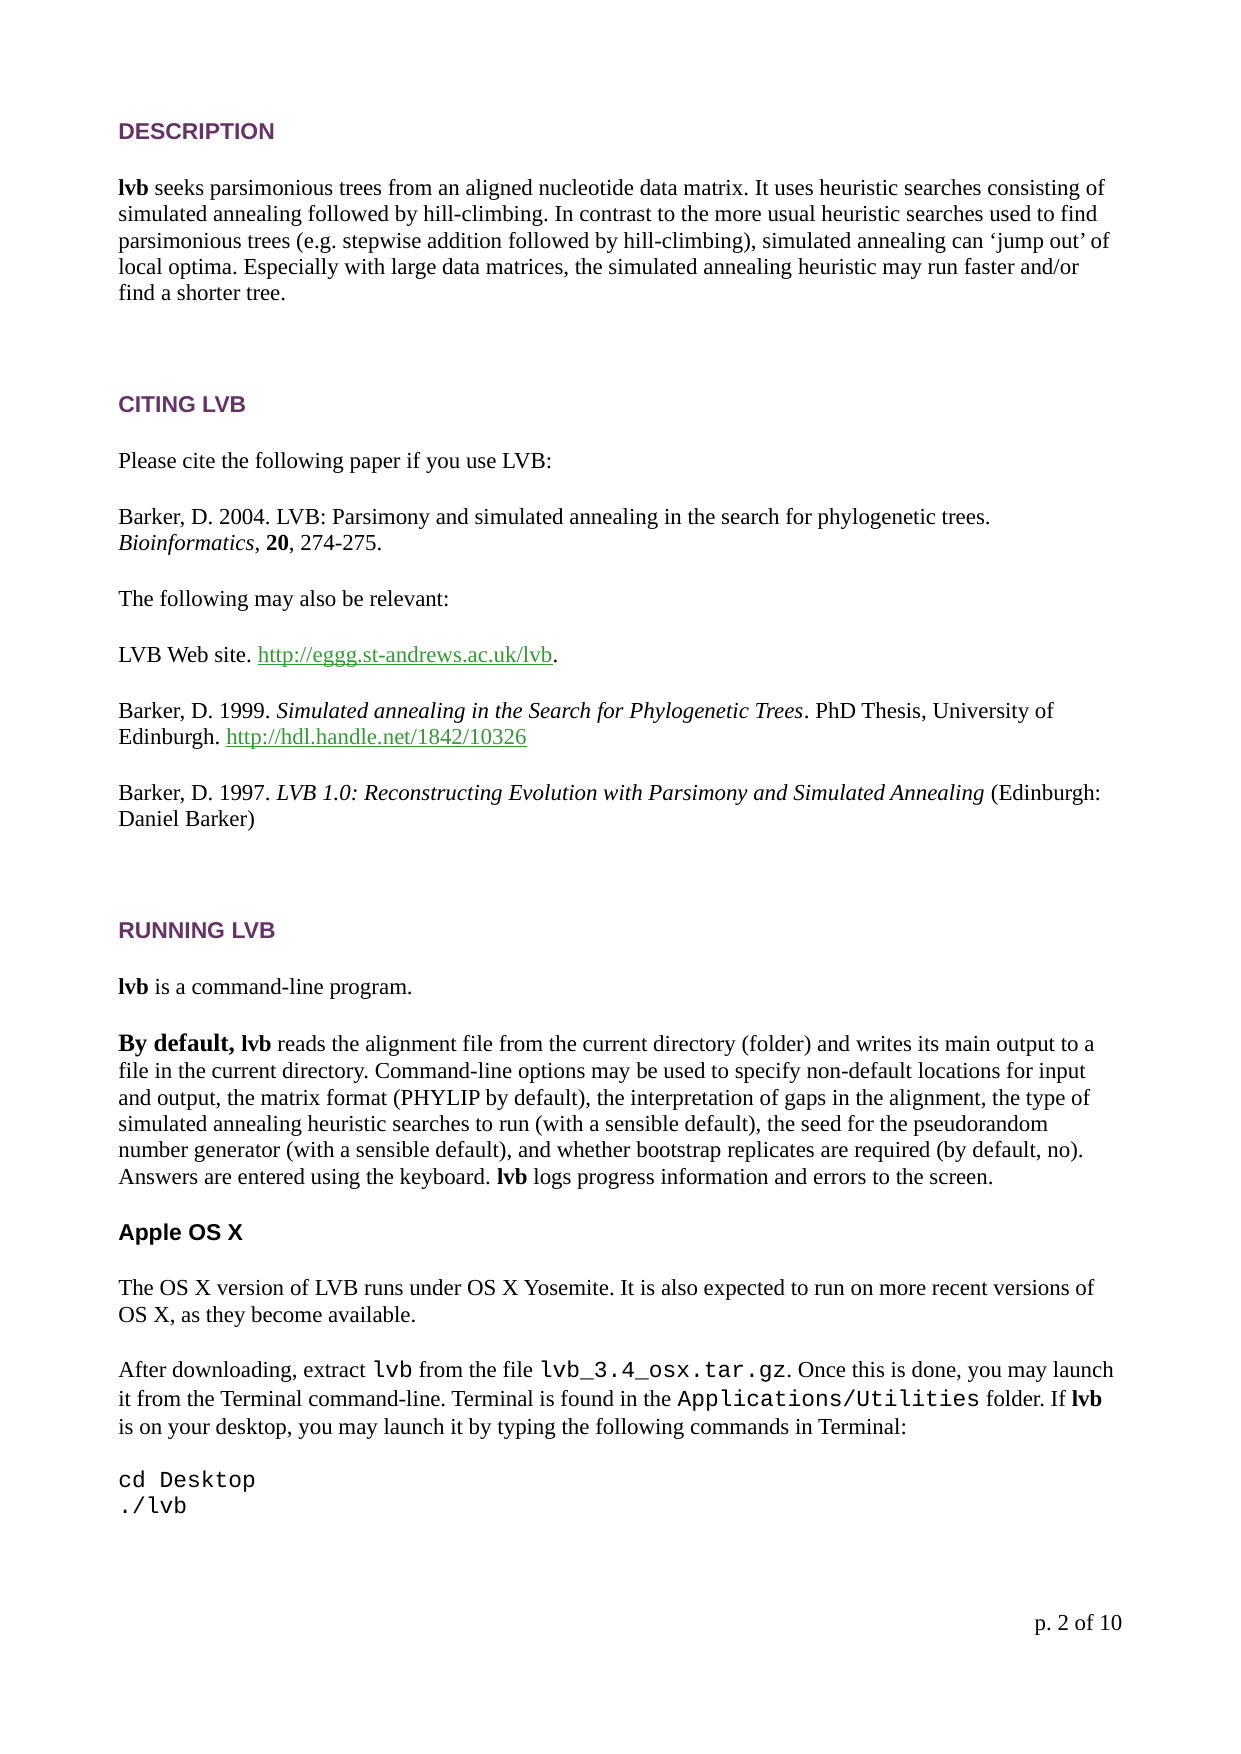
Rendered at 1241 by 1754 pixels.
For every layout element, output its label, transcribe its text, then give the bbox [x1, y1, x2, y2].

text Please cite the following paper if you use LVB: [118, 447, 1122, 473]
text Barker, D. 1999. Simulated annealing in the Search for Phylogenetic Trees. PhD Thesis, University of Edinburgh. http://hdl.handle.net/1842/10326 [118, 697, 1122, 749]
text Barker, D. 1997. LVB 1.0: Reconstructing Evolution with Parsimony and Simulated Annealing (Edinburgh: Daniel Barker) [118, 779, 1122, 832]
text The following may also be relevant: [118, 585, 1122, 611]
text lvb seeks parsimonious trees from an aligned nucleotide data matrix. It uses heuristic searches consisting of simulated annealing followed by hill-climbing. In contrast to the more usual heuristic searches used to find parsimonious trees (e.g. stepwise addition followed by hill-climbing), simulated annealing can ‘jump out’ of local optima. Especially with large data matrices, the simulated annealing heuristic may run faster and/or find a shorter tree. [118, 174, 1122, 306]
text After downloading, extract lvb from the file lvb_3.4_osx.tar.gz. Once this is done, you may launch it from the Terminal command-line. Terminal is found in the Applications/Utilities folder. If lvb is on your desktop, you may launch it by typing the following commands in Terminal: [118, 1357, 1122, 1439]
text RUNNING LVB [118, 917, 1122, 943]
text lvb is a command-line program. [118, 973, 1122, 999]
text CITING LVB [118, 391, 1122, 417]
text cd Desktop ./lvb [118, 1469, 1122, 1521]
text Barker, D. 2004. LVB: Parsimony and simulated annealing in the search for phylogenetic trees. Bioinformatics, 20, 274-275. [118, 503, 1122, 556]
text By default, lvb reads the alignment file from the current directory (folder) and writes its main output to a file in the current directory. Command-line options may be used to specify non-default locations for input and output, the matrix format (PHYLIP by default), the interpretation of gaps in the alignment, the type of simulated annealing heuristic searches to run (with a sensible default), the seed for the pseudorandom number generator (with a sensible default), and whether bootstrap replicates are required (by default, no). Answers are entered using the keyboard. lvb logs progress information and errors to the screen. [118, 1028, 1122, 1189]
subtitle Apple OS X [118, 1218, 1122, 1245]
text LVB Web site. http://eggg.st-andrews.ac.uk/lvb. [118, 641, 1122, 667]
text DESCRIPTION [118, 118, 1122, 144]
text The OS X version of LVB runs under OS X Yosemite. It is also expected to run on more recent versions of OS X, as they become available. [118, 1274, 1122, 1327]
